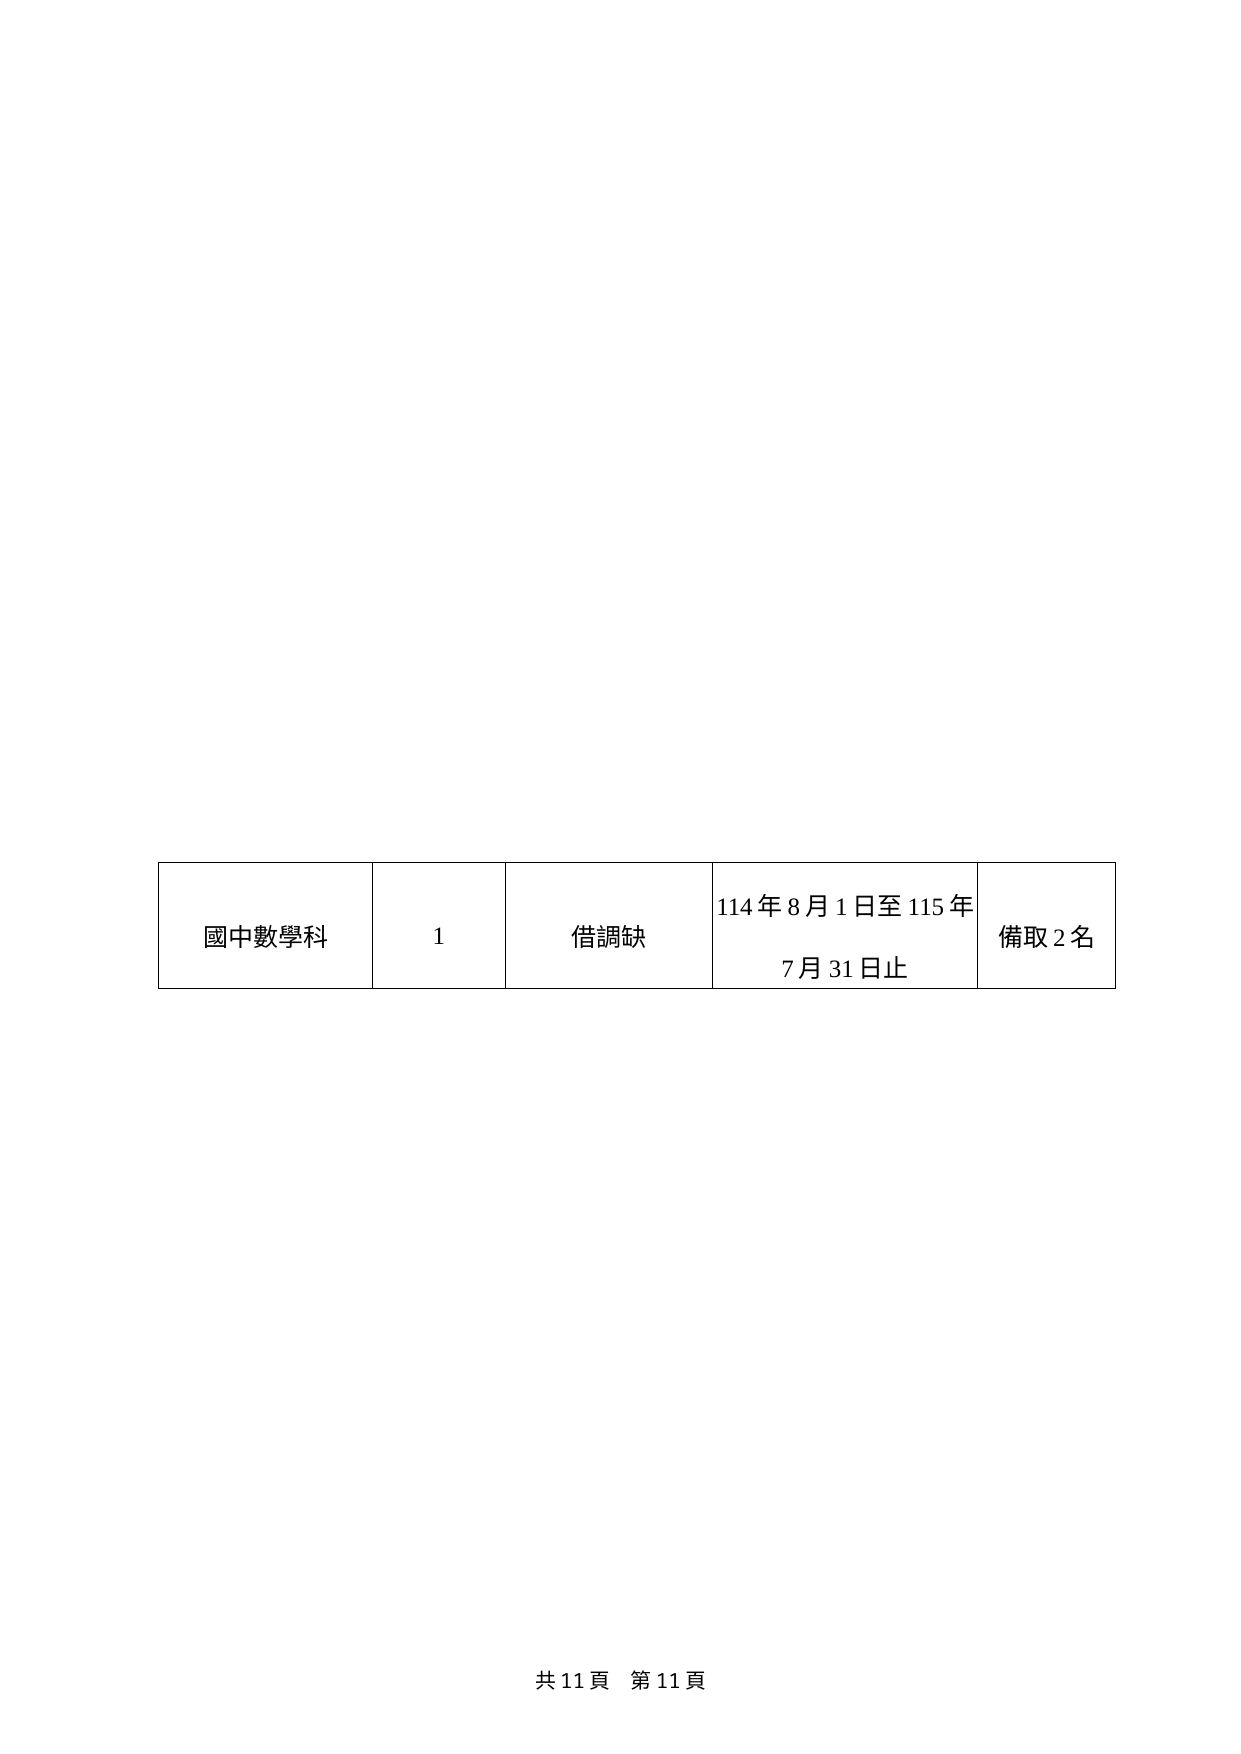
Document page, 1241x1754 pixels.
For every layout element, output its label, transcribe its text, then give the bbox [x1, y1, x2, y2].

table_cell 114年8月1日至115年7月31日止 [713, 863, 977, 988]
table_cell 1 [373, 863, 505, 988]
table_cell 借調缺 [506, 863, 712, 988]
table_cell 國中數學科 [159, 863, 372, 988]
table_cell 備取2名 [978, 863, 1115, 988]
